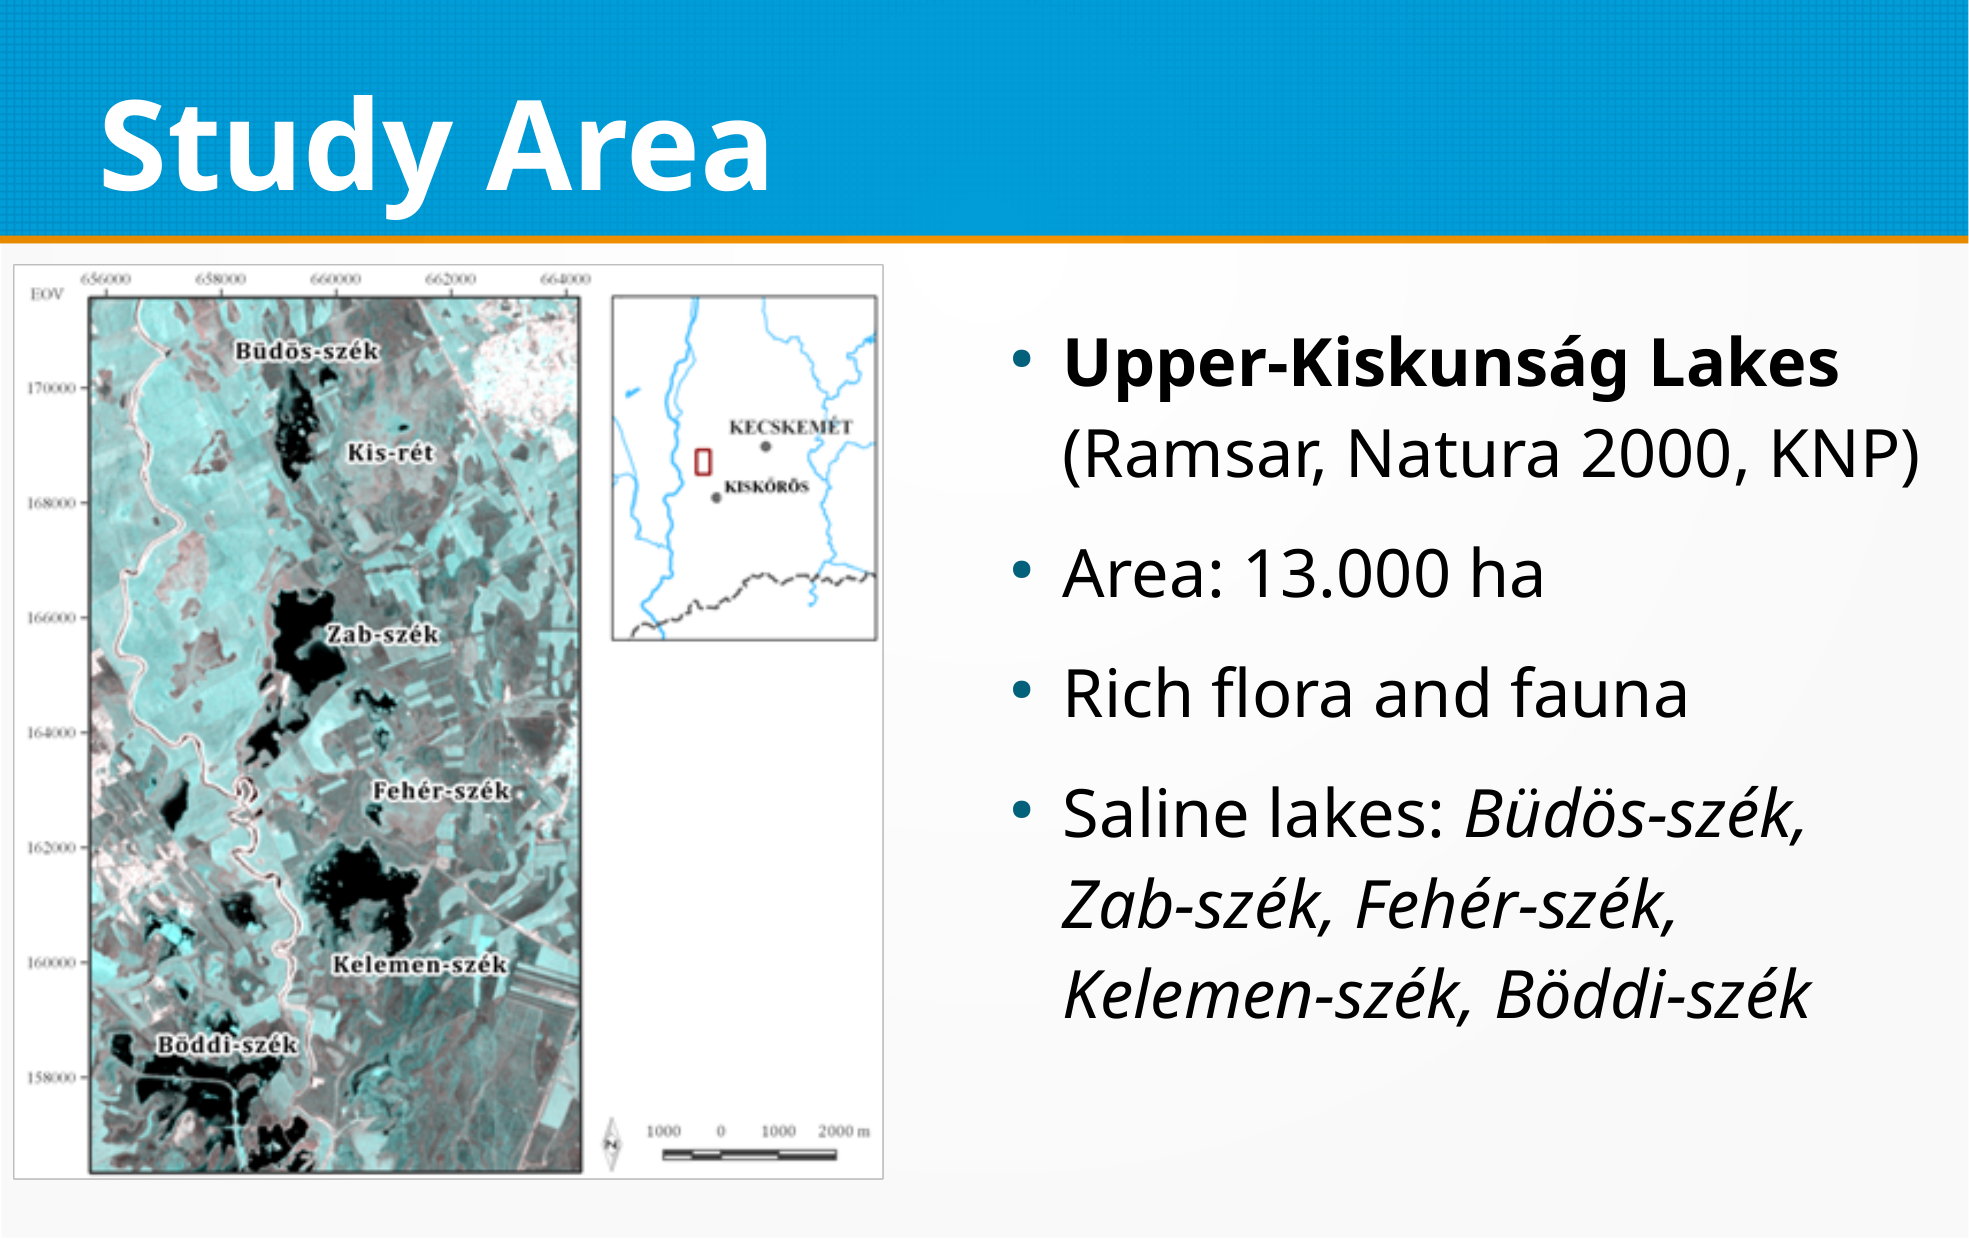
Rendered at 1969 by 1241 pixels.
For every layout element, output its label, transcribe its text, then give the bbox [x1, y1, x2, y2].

list Upper-Kiskunság Lakes (Ramsar, Natura 2000, KNP) Area: 13.000 ha Rich flora and fauna Saline lakes: Büdös-szék, Zab-szék, Fehér-szék, Kelemen-szék, Böddi-szék [992, 315, 1938, 1193]
picture [0, 236, 1969, 1241]
title Study Area [98, 19, 1870, 227]
